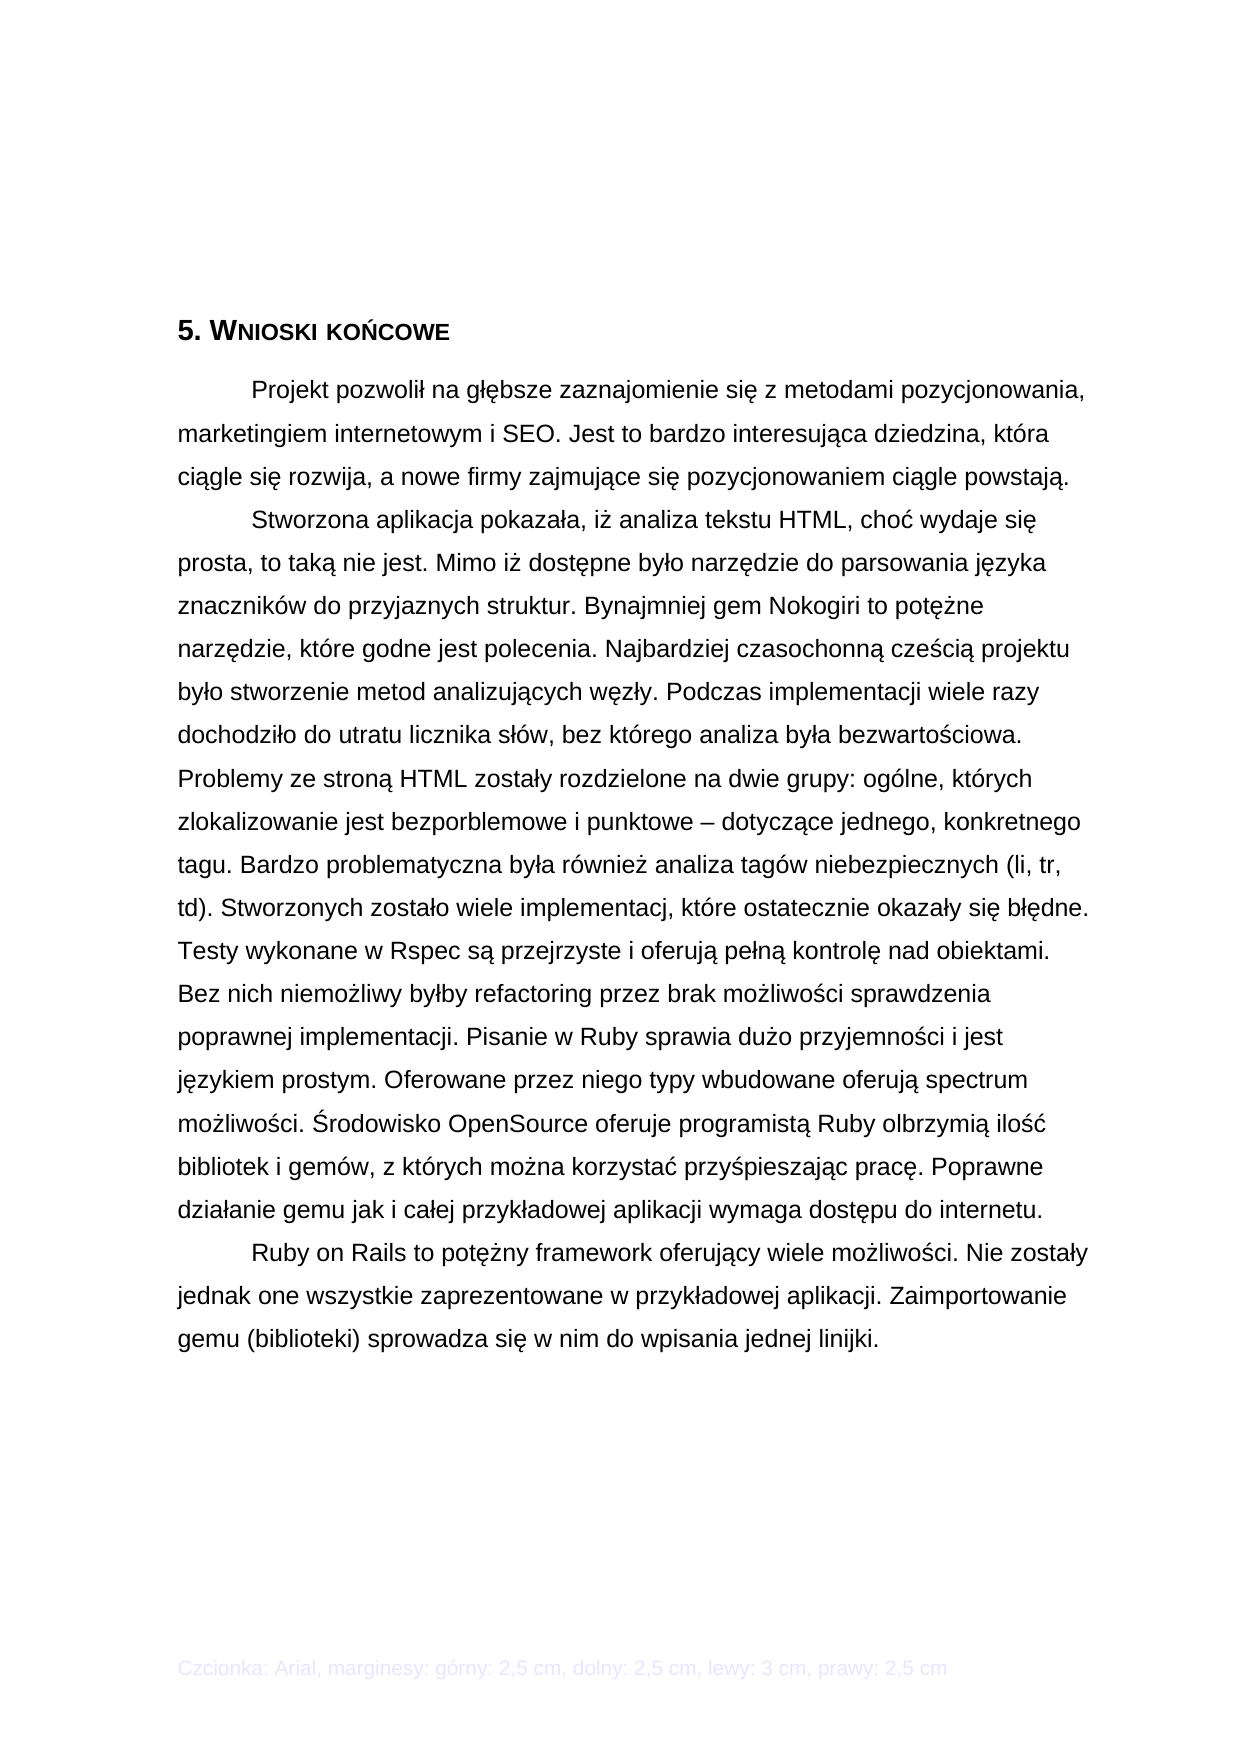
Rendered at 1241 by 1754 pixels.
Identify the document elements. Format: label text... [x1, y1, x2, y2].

text Projekt pozwolił na głębsze zaznajomienie się z metodami pozycjonowania, marketingiem internetowym i SEO. Jest to bardzo interesująca dziedzina, która ciągle się rozwija, a nowe firmy zajmujące się pozycjonowaniem ciągle powstają. [177, 376, 1092, 491]
subtitle 5. Wnioski końcowe [177, 313, 1092, 346]
text Stworzona aplikacja pokazała, iż analiza tekstu HTML, choć wydaje się prosta, to taką nie jest. Mimo iż dostępne było narzędzie do parsowania języka znaczników do przyjaznych struktur. Bynajmniej gem Nokogiri to potężne narzędzie, które godne jest polecenia. Najbardziej czasochonną cześcią projektu było stworzenie metod analizujących węzły. Podczas implementacji wiele razy dochodziło do utratu licznika słów, bez którego analiza była bezwartościowa. Problemy ze stroną HTML zostały rozdzielone na dwie grupy: ogólne, których zlokalizowanie jest bezporblemowe i punktowe – dotyczące jednego, konkretnego tagu. Bardzo problematyczna była również analiza tagów niebezpiecznych (li, tr, td). Stworzonych zostało wiele implementacj, które ostatecznie okazały się błędne. Testy wykonane w Rspec są przejrzyste i oferują pełną kontrolę nad obiektami. Bez nich niemożliwy byłby refactoring przez brak możliwości sprawdzenia poprawnej implementacji. Pisanie w Ruby sprawia dużo przyjemności i jest językiem prostym. Oferowane przez niego typy wbudowane oferują spectrum możliwości. Środowisko OpenSource oferuje programistą Ruby olbrzymią ilość bibliotek i gemów, z których można korzystać przyśpieszając pracę. Poprawne działanie gemu jak i całej przykładowej aplikacji wymaga dostępu do internetu. [177, 505, 1092, 1224]
text Ruby on Rails to potężny framework oferujący wiele możliwości. Nie zostały jednak one wszystkie zaprezentowane w przykładowej aplikacji. Zaimportowanie gemu (biblioteki) sprowadza się w nim do wpisania jednej linijki. [177, 1238, 1092, 1353]
